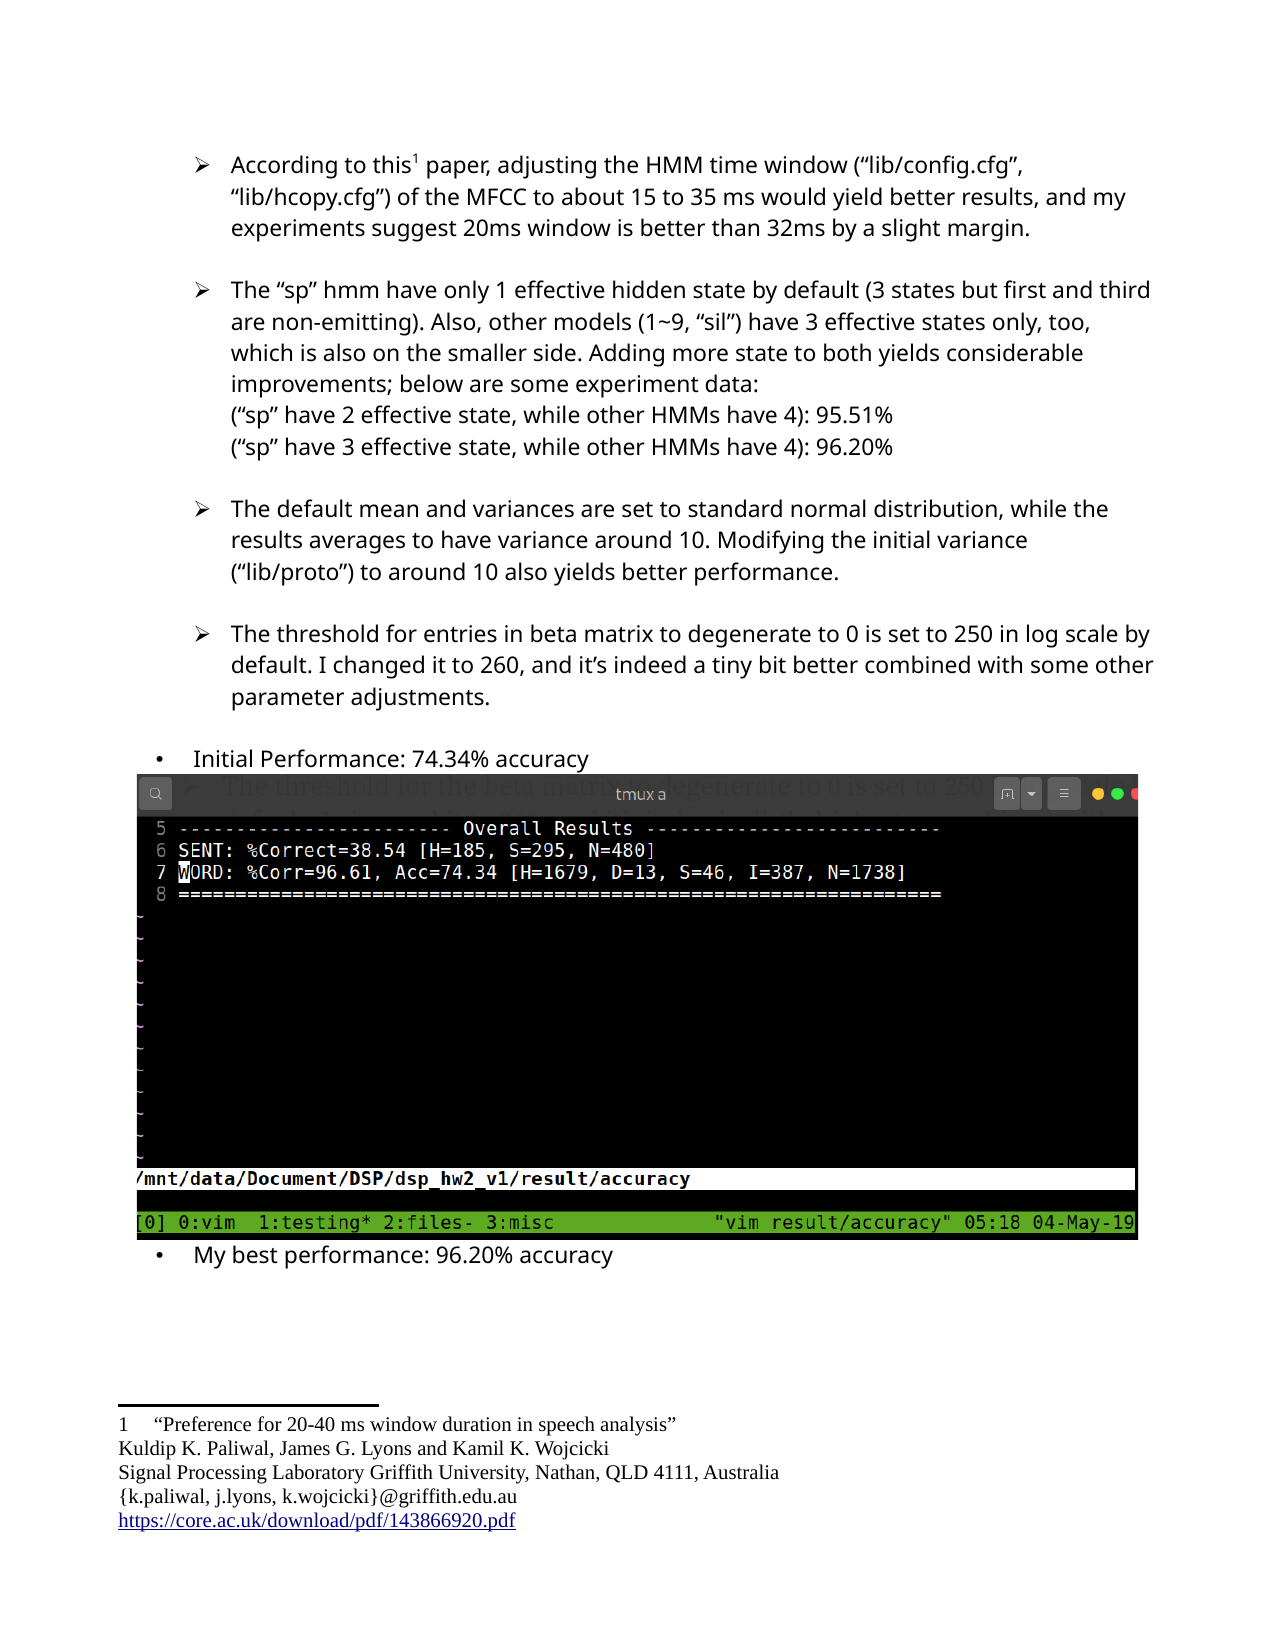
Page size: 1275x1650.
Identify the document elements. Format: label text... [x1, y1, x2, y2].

list {k.paliwal, j.lyons, k.wojcicki}@griffith.edu.au [118, 1484, 1157, 1508]
list Initial Performance: 74.34% accuracy [156, 743, 1157, 774]
list (“sp” have 3 effective state, while other HMMs have 4): 96.20% [193, 431, 1157, 462]
list The “sp” hmm have only 1 effective hidden state by default (3 states but first and third are non-emitting). Also, other models (1~9, “sil”) have 3 effective states only, too, which is also on the smaller side. Adding more state to both yields considerable improvements; below are some experiment data: [193, 274, 1157, 399]
picture [136, 774, 1139, 1240]
list (“sp” have 2 effective state, while other HMMs have 4): 95.51% [193, 399, 1157, 431]
list Kuldip K. Paliwal, James G. Lyons and Kamil K. Wojcicki [118, 1436, 1157, 1460]
list The default mean and variances are set to standard normal distribution, while the results averages to have variance around 10. Modifying the initial variance (“lib/proto”) to around 10 also yields better performance. [193, 493, 1157, 587]
list According to this paper, adjusting the HMM time window (“lib/config.cfg”, “lib/hcopy.cfg”) of the MFCC to about 15 to 35 ms would yield better results, and my experiments suggest 20ms window is better than 32ms by a slight margin. [193, 149, 1157, 243]
list “Preference for 20-40 ms window duration in speech analysis” [118, 1412, 1157, 1436]
list https://core.ac.uk/download/pdf/143866920.pdf [118, 1508, 1157, 1532]
list The threshold for entries in beta matrix to degenerate to 0 is set to 250 in log scale by default. I changed it to 260, and it’s indeed a tiny bit better combined with some other parameter adjustments. [193, 618, 1157, 712]
list My best performance: 96.20% accuracy [156, 1198, 1157, 1271]
list Signal Processing Laboratory Griffith University, Nathan, QLD 4111, Australia [118, 1460, 1157, 1484]
